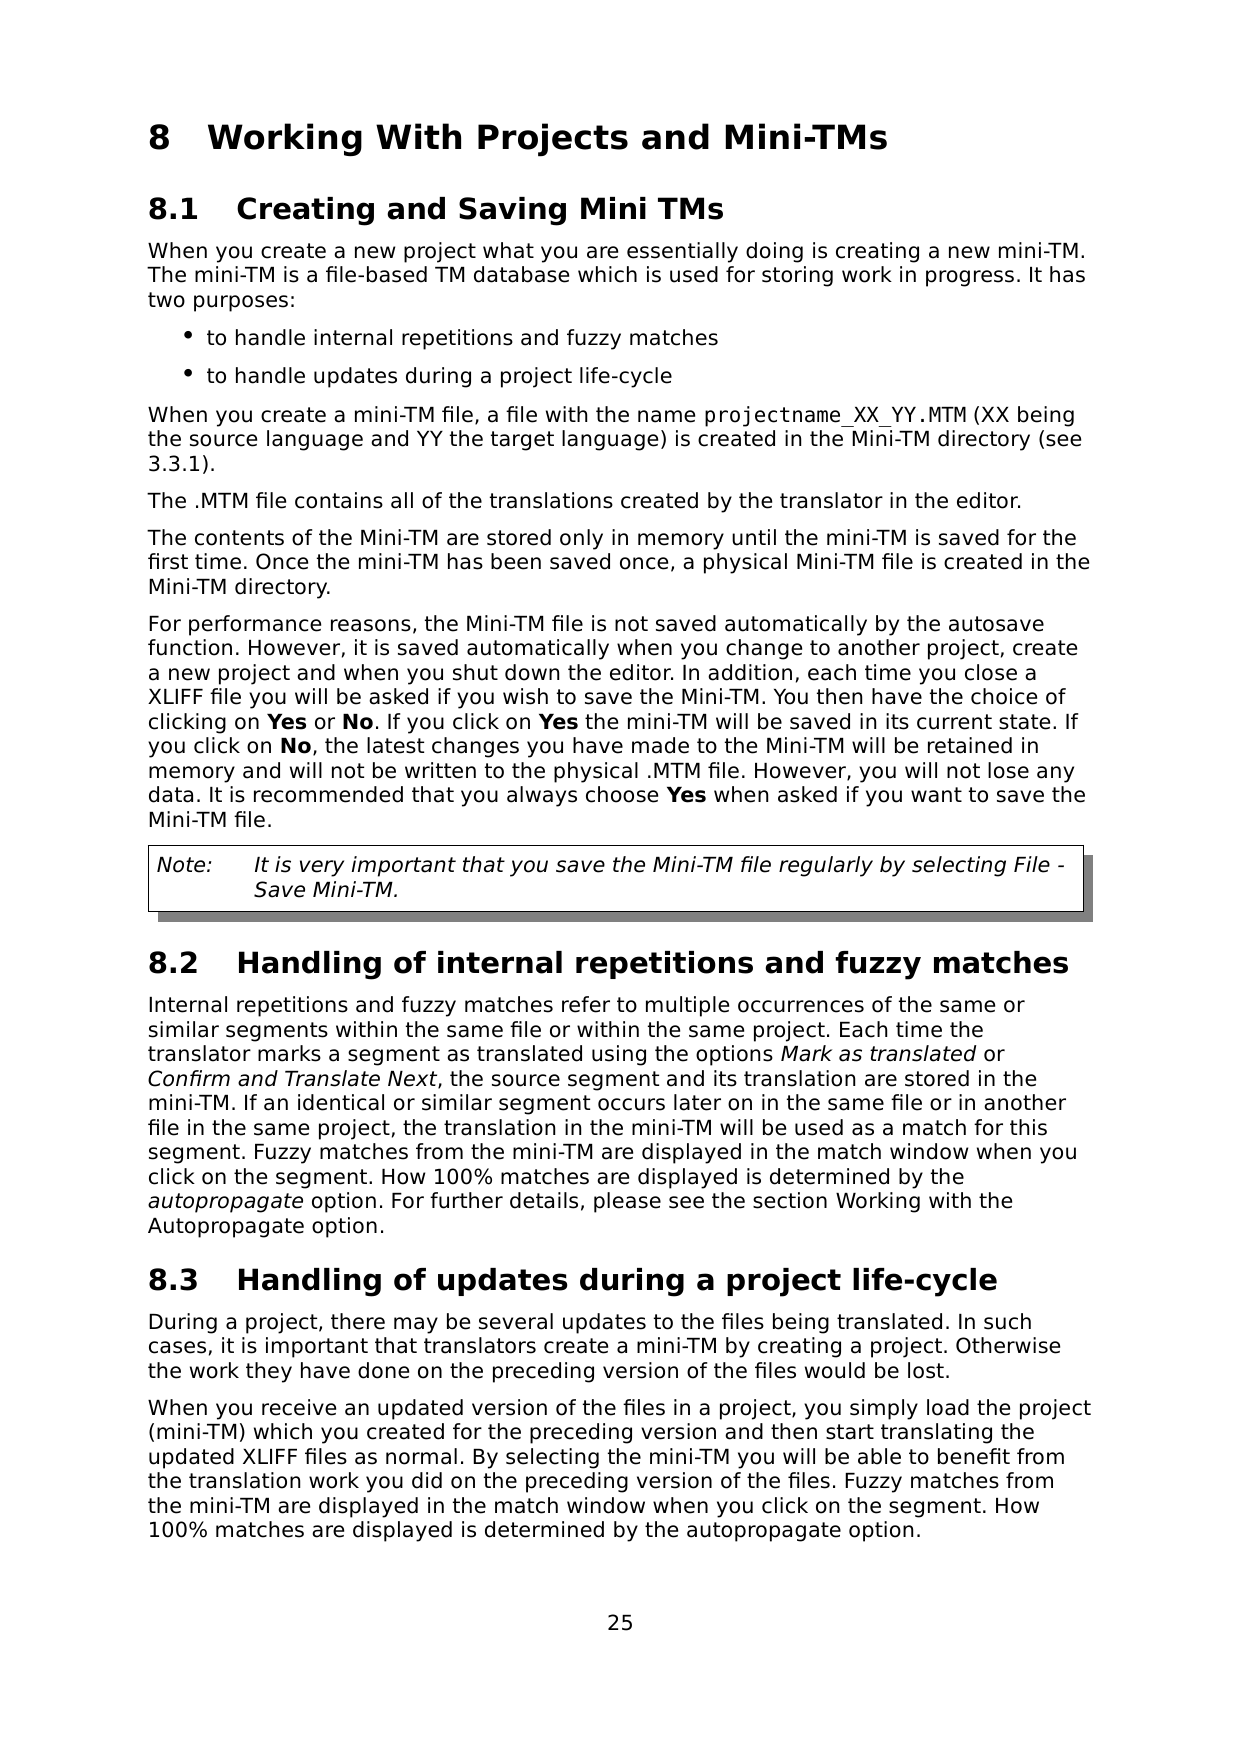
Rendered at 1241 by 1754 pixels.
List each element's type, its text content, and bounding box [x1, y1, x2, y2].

subtitle Handling of internal repetitions and fuzzy matches [148, 947, 1093, 981]
text The .MTM file contains all of the translations created by the translator in the editor. [148, 489, 1093, 513]
text When you create a new project what you are essentially doing is creating a new mini-TM. The mini-TM is a file-based TM database which is used for storing work in progress. It has two purposes: [148, 239, 1093, 312]
text Internal repetitions and fuzzy matches refer to multiple occurrences of the same or similar segments within the same file or within the same project. Each time the translator marks a segment as translated using the options Mark as translated or Confirm and Translate Next, the source segment and its translation are stored in the mini-TM. If an identical or similar segment occurs later on in the same file or in another file in the same project, the translation in the mini-TM will be used as a match for this segment. Fuzzy matches from the mini-TM are displayed in the match window when you click on the segment. How 100% matches are displayed is determined by the autopropagate option. For further details, please see the section Working with the Autopropagate option. [148, 993, 1093, 1238]
subtitle Working With Projects and Mini-TMs [148, 118, 1093, 157]
list to handle internal repetitions and fuzzy matches [183, 325, 1093, 351]
text For performance reasons, the Mini-TM file is not saved automatically by the autosave function. However, it is saved automatically when you change to another project, create a new project and when you shut down the editor. In addition, each time you close a XLIFF file you will be asked if you wish to save the Mini-TM. You then have the choice of clicking on Yes or No. If you click on Yes the mini-TM will be saved in its current state. If you click on No, the latest changes you have made to the Mini-TM will be retained in memory and will not be written to the physical .MTM file. However, you will not lose any data. It is recommended that you always choose Yes when asked if you want to save the Mini-TM file. [148, 612, 1093, 832]
list It is very important that you save the Mini-TM file regularly by selecting File - Save Mini-TM. [149, 846, 1082, 911]
list to handle updates during a project life-cycle [183, 364, 1093, 390]
text The contents of the Mini-TM are stored only in memory until the mini-TM is saved for the first time. Once the mini-TM has been saved once, a physical Mini-TM file is created in the Mini-TM directory. [148, 526, 1093, 599]
text During a project, there may be several updates to the files being translated. In such cases, it is important that translators create a mini-TM by creating a project. Otherwise the work they have done on the preceding version of the files would be lost. [148, 1310, 1093, 1383]
text When you receive an updated version of the files in a project, you simply load the project (mini-TM) which you created for the preceding version and then start translating the updated XLIFF files as normal. By selecting the mini-TM you will be able to benefit from the translation work you did on the preceding version of the files. Fuzzy matches from the mini-TM are displayed in the match window when you click on the segment. How 100% matches are displayed is determined by the autopropagate option. [148, 1396, 1093, 1542]
text When you create a mini-TM file, a file with the name projectname_XX_YY.MTM (XX being the source language and YY the target language) is created in the Mini-TM directory (see 3.3.1). [148, 403, 1093, 476]
subtitle Handling of updates during a project life-cycle [148, 1263, 1093, 1297]
subtitle Creating and Saving Mini TMs [148, 192, 1093, 226]
